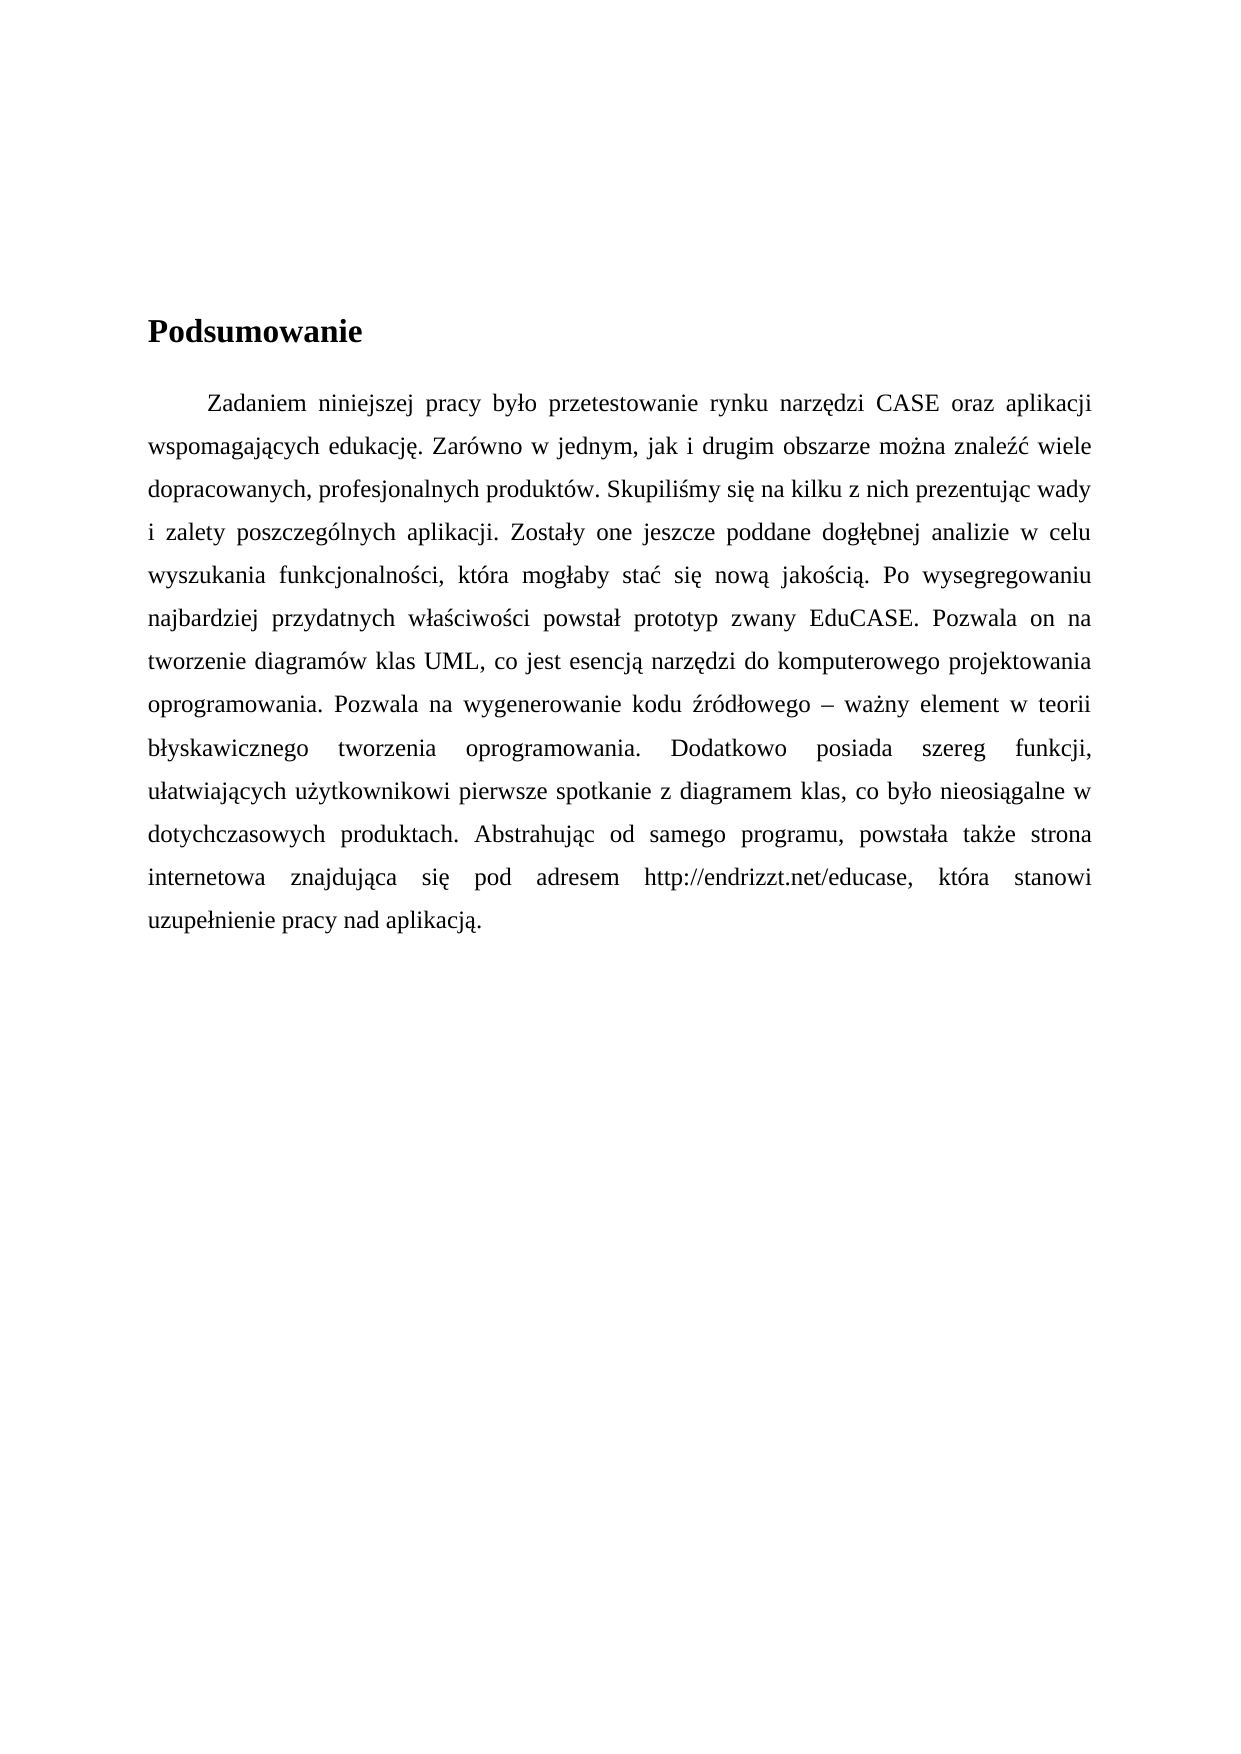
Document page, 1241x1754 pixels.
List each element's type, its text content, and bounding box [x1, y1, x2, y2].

subtitle Podsumowanie [148, 312, 1092, 350]
text Zadaniem niniejszej pracy było przetestowanie rynku narzędzi CASE oraz aplikacji wspomagających edukację. Zarówno w jednym, jak i drugim obszarze można znaleźć wiele dopracowanych, profesjonalnych produktów. Skupiliśmy się na kilku z nich prezentując wady i zalety poszczególnych aplikacji. Zostały one jeszcze poddane dogłębnej analizie w celu wyszukania funkcjonalności, która mogłaby stać się nową jakością. Po wysegregowaniu najbardziej przydatnych właściwości powstał prototyp zwany EduCASE. Pozwala on na tworzenie diagramów klas UML, co jest esencją narzędzi do komputerowego projektowania oprogramowania. Pozwala na wygenerowanie kodu źródłowego – ważny element w teorii błyskawicznego tworzenia oprogramowania. Dodatkowo posiada szereg funkcji, ułatwiających użytkownikowi pierwsze spotkanie z diagramem klas, co było nieosiągalne w dotychczasowych produktach. Abstrahując od samego programu, powstała także strona internetowa znajdująca się pod adresem http://endrizzt.net/educase, która stanowi uzupełnienie pracy nad aplikacją. [148, 388, 1092, 934]
